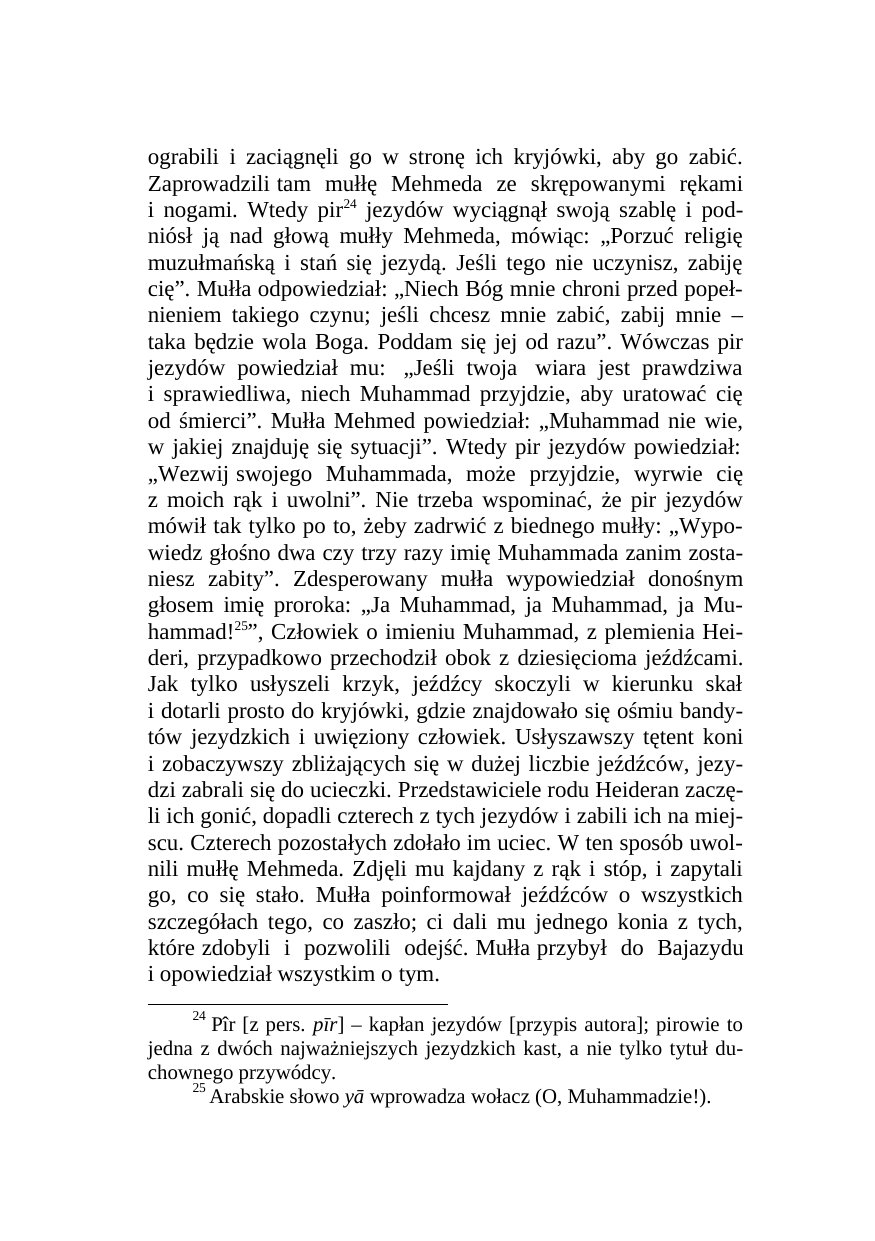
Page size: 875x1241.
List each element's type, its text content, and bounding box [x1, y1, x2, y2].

text „Wezwij swojego Muhammada, może przyjdzie, wyrwie cię z moich rąk i uwolni”. Nie trzeba wspominać, że pir jezydów mówił tak tylko po to, żeby zadrwić z biednego mułły: „Wypo- wiedz głośno dwa czy trzy razy imię Muhammada zanim zosta- niesz zabity”. Zdesperowany mułła wypowiedział donośnym głosem imię proroka: „Ja Muhammad, ja Muhammad, ja Mu- hammad!25”, Człowiek o imieniu Muhammad, z plemienia Hei- deri, przypadkowo przechodził obok z dziesięcioma jeźdźcami. Jak tylko usłyszeli krzyk, jeźdźcy skoczyli w kierunku skał i dotarli prosto do kryjówki, gdzie znajdowało się ośmiu bandy- tów jezydzkich i uwięziony człowiek. Usłyszawszy tętent koni i zobaczywszy zbliżających się w dużej liczbie jeźdźców, jezy- dzi zabrali się do ucieczki. Przedstawiciele rodu Heideran zaczę- li ich gonić, dopadli czterech z tych jezydów i zabili ich na miej- scu. Czterech pozostałych zdołało im uciec. W ten sposób uwol- nili mułłę Mehmeda. Zdjęli mu kajdany z rąk i stóp, i zapytali go, co się stało. Mułła poinformował jeźdźców o wszystkich szczegółach tego, co zaszło; ci dali mu jednego konia z tych, które zdobyli i pozwolili odejść. Mułła przybył do Bajazydu i opowiedział wszystkim o tym. [148, 460, 744, 987]
text ograbili i zaciągnęli go w stronę ich kryjówki, aby go zabić. Zaprowadzili tam mułłę Mehmeda ze skrępowanymi rękami i nogami. Wtedy pir24 jezydów wyciągnął swoją szablę i pod- niósł ją nad głową mułły Mehmeda, mówiąc: „Porzuć religię muzułmańską i stań się jezydą. Jeśli tego nie uczynisz, zabiję cię”. Mułła odpowiedział: „Niech Bóg mnie chroni przed popeł- nieniem takiego czynu; jeśli chcesz mnie zabić, zabij mnie – taka będzie wola Boga. Poddam się jej od razu”. Wówczas pir jezydów powiedział mu: „Jeśli twoja wiara jest prawdziwa i sprawiedliwa, niech Muhammad przyjdzie, aby uratować cię od śmierci”. Mułła Mehmed powiedział: „Muhammad nie wie, w jakiej znajduję się sytuacji”. Wtedy pir jezydów powiedział: [148, 143, 744, 459]
text 24 Pîr [z pers. pīr] – kapłan jezydów [przypis autora]; pirowie to jedna z dwóch najważniejszych jezydzkich kast, a nie tylko tytuł du- chownego przywódcy. [148, 1002, 744, 1084]
text 25 Arabskie słowo yā wprowadza wołacz (O, Muhammadzie!). [192, 1084, 755, 1108]
